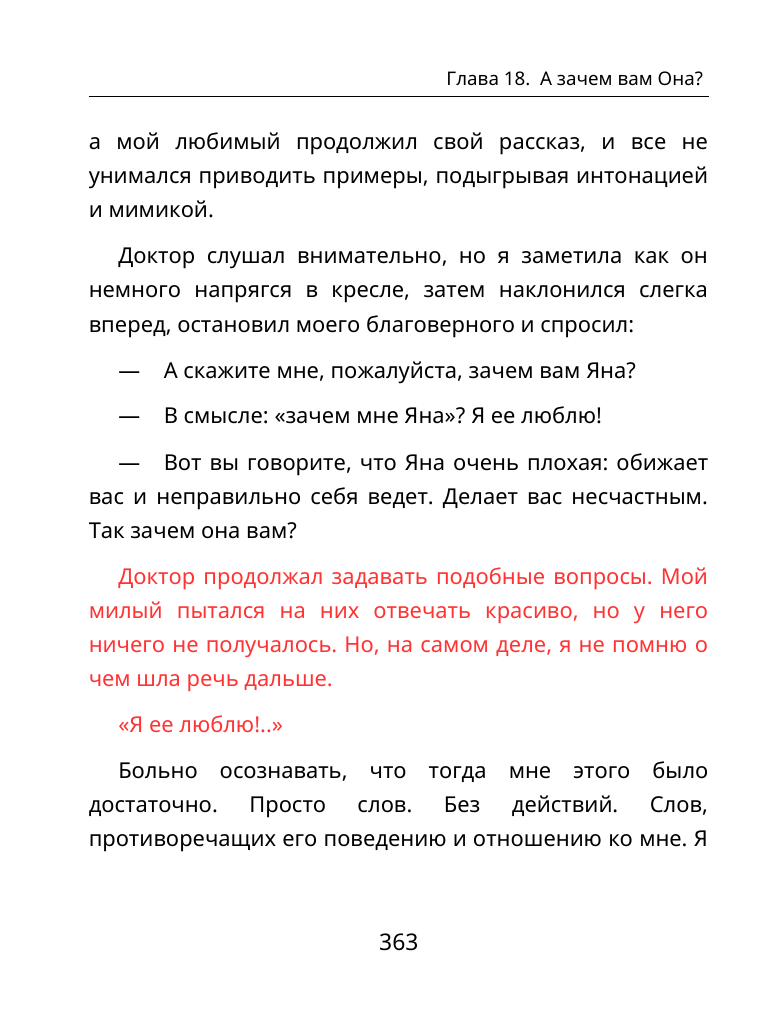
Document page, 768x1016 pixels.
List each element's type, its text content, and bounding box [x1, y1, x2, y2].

list Вот вы говорите, что Яна очень плохая: обижает вас и неправильно себя ведет. Делает вас несчастным. Так зачем она вам? [88, 446, 709, 544]
text Больно осознавать, что тогда мне этого было достаточно. Просто слов. Без действий. Слов, противоречащих его поведению и отношению ко мне. Я [88, 755, 709, 853]
text Доктор слушал внимательно, но я заметила как он немного напрягся в кресле, затем наклонился слегка вперед, остановил моего благоверного и спросил: [88, 240, 709, 338]
text «Я ее люблю!..» [88, 709, 709, 739]
list А скажите мне, пожалуйста, зачем вам Яна? [88, 354, 709, 384]
text а мой любимый продолжил свой рассказ, и все не унимался приводить примеры, подыгрывая интонацией и мимикой. [88, 126, 709, 224]
list В смысле: «зачем мне Яна»? Я ее люблю! [88, 401, 709, 430]
text Доктор продолжал задавать подобные вопросы. Мой милый пытался на них отвечать красиво, но у него ничего не получалось. Но, на самом деле, я не помню о чем шла речь дальше. [88, 561, 709, 693]
